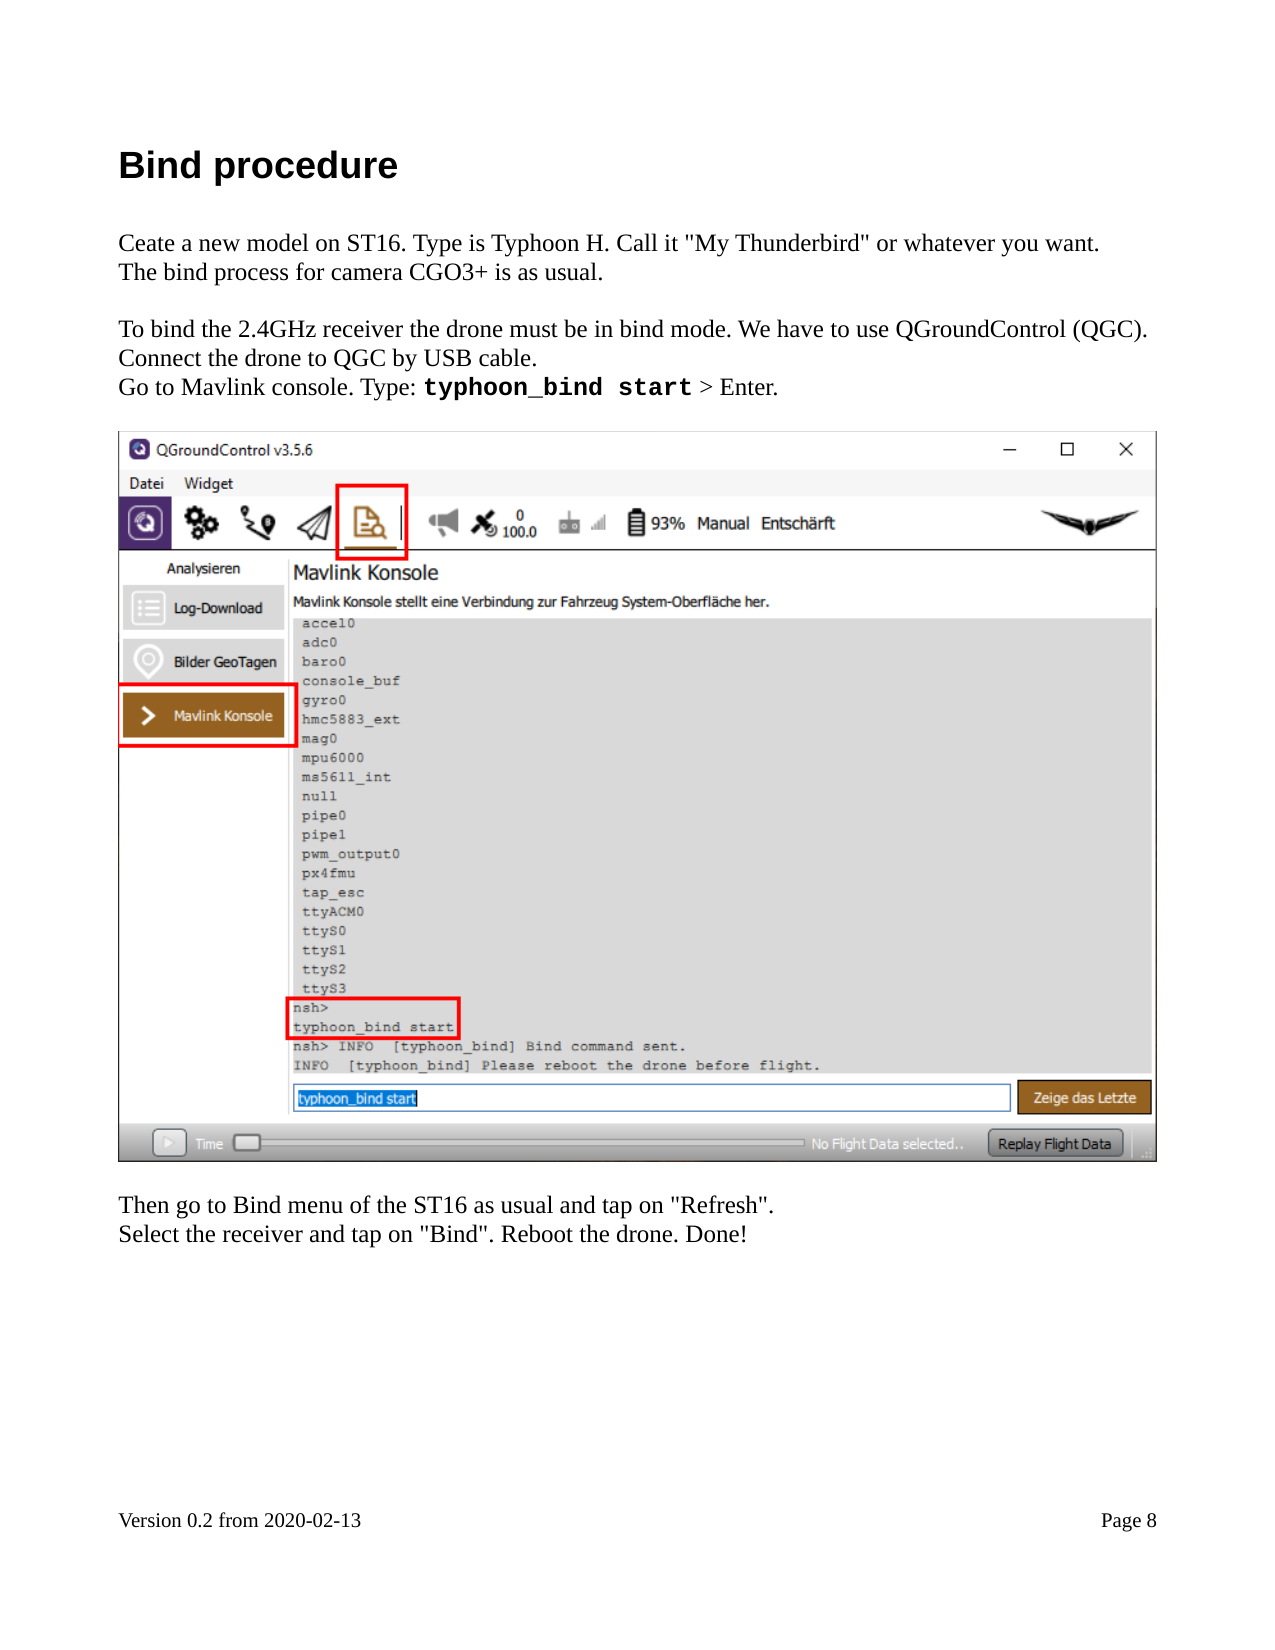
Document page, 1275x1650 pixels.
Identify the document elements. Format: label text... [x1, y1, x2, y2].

text Go to Mavlink console. Type: typhoon_bind start > Enter. [118, 372, 1157, 403]
text To bind the 2.4GHz receiver the drone must be in bind mode. We have to use QGroundControl (QGC). Connect the drone to QGC by USB cable. [118, 314, 1157, 372]
picture [118, 431, 1157, 1162]
text Ceate a new model on ST16. Type is Typhoon H. Call it "My Thunderbird" or whatever you want. [118, 228, 1157, 257]
text Then go to Bind menu of the ST16 as usual and tap on "Refresh". [118, 1190, 1157, 1219]
subtitle Bind procedure [118, 143, 1157, 187]
text The bind process for camera CGO3+ is as usual. [118, 257, 1157, 286]
text Select the receiver and tap on "Bind". Reboot the drone. Done! [118, 1219, 1157, 1248]
